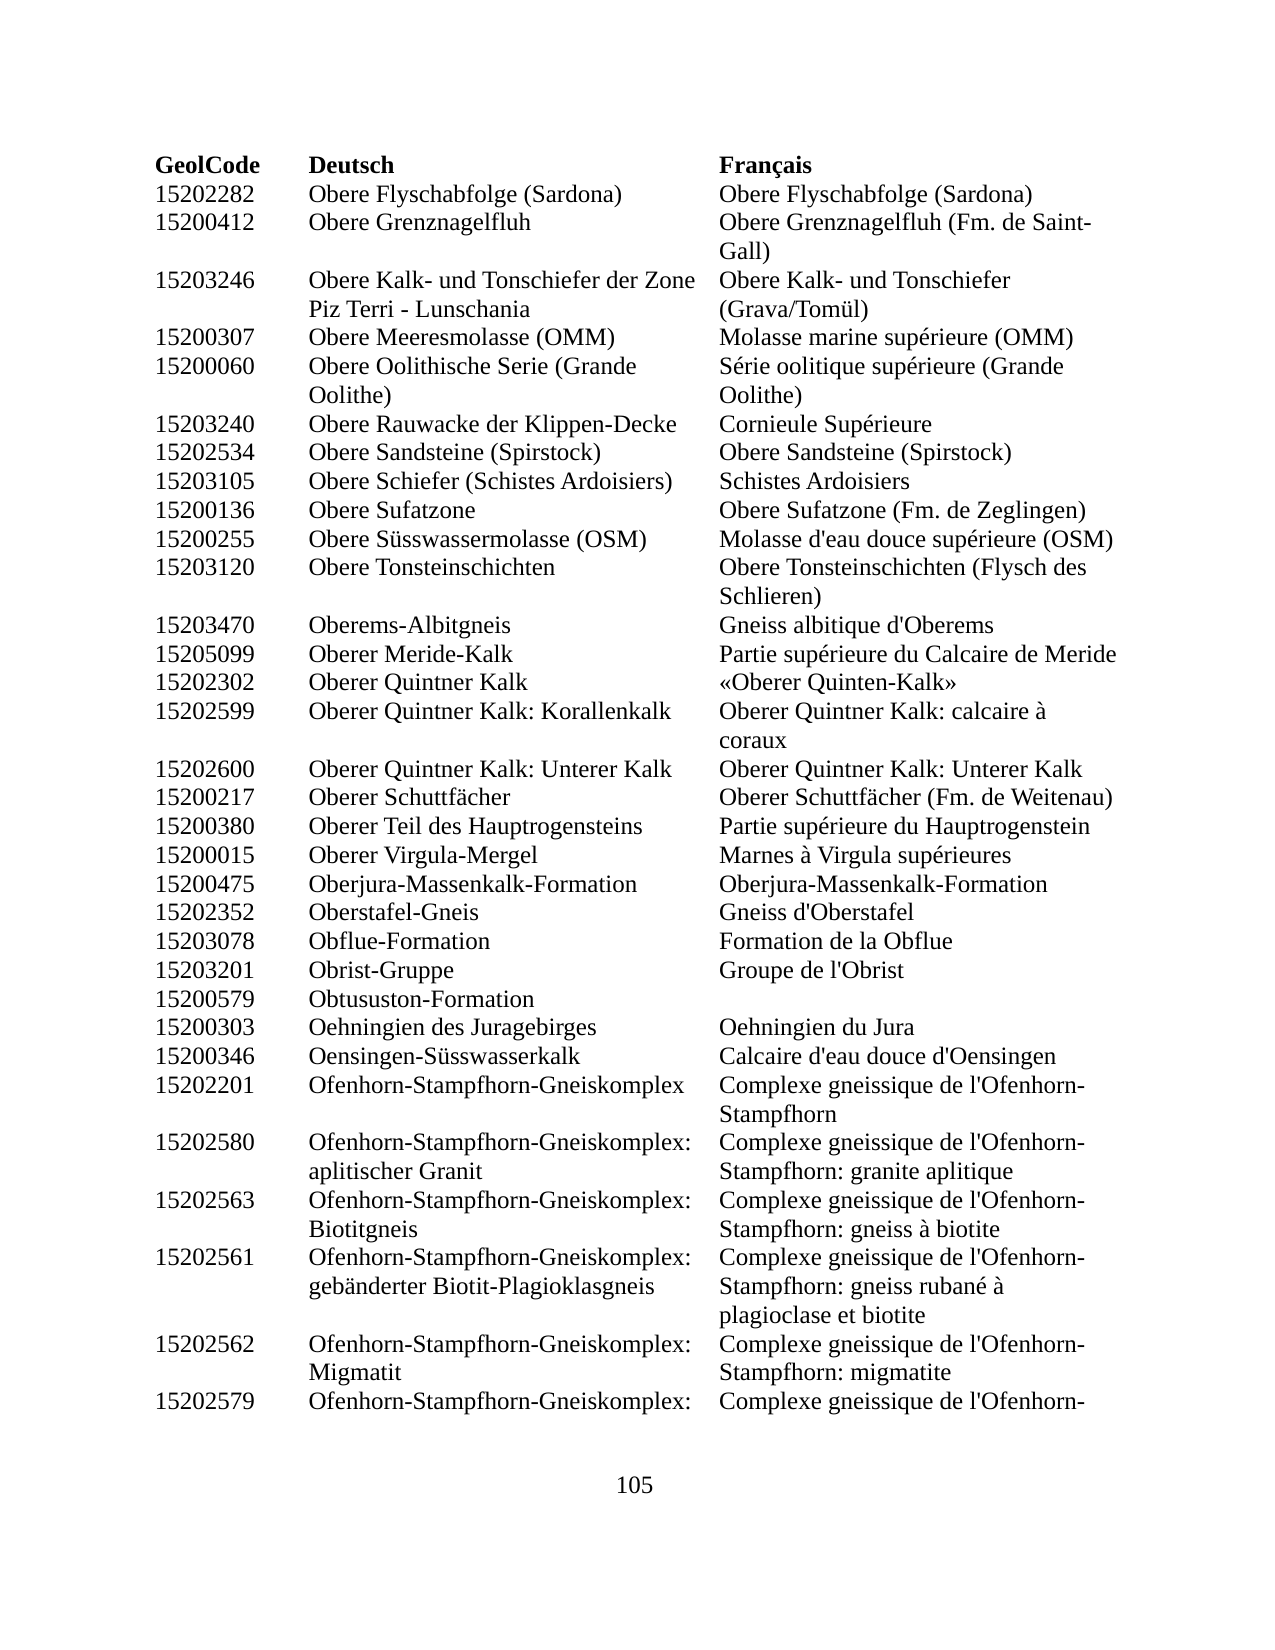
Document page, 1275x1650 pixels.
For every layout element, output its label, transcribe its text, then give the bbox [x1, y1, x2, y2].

table_cell Oberer Quintner Kalk [304, 668, 714, 696]
table_cell 15200136 [150, 495, 304, 524]
table_cell Oensingen-Süsswasserkalk [304, 1041, 714, 1070]
table_cell Obere Sandsteine (Spirstock) [304, 438, 714, 466]
table_cell Oberer Quintner Kalk: Unterer Kalk [304, 754, 714, 782]
table_cell Obere Sandsteine (Spirstock) [714, 438, 1125, 466]
table_cell Série oolitique supérieure (Grande Oolithe) [714, 351, 1125, 409]
table_cell 15200380 [150, 811, 304, 840]
table_header Français [714, 150, 1125, 179]
table_cell Oberer Virgula-Mergel [304, 840, 714, 869]
table_cell Oehningien des Juragebirges [304, 1013, 714, 1041]
table_cell Oehningien du Jura [714, 1013, 1125, 1041]
table_cell Oberjura-Massenkalk-Formation [714, 869, 1125, 897]
table_cell Obere Flyschabfolge (Sardona) [714, 179, 1125, 207]
table_cell Obere Grenznagelfluh [304, 208, 714, 265]
table_cell Obere Kalk- und Tonschiefer (Grava/Tomül) [714, 265, 1125, 322]
table_cell Groupe de l'Obrist [714, 955, 1125, 984]
table_cell 15202201 [150, 1070, 304, 1127]
table_cell Complexe gneissique de l'Ofenhorn-Stampfhorn: gneiss à biotite [714, 1185, 1125, 1242]
table_cell Obere Schiefer (Schistes Ardoisiers) [304, 466, 714, 495]
table_cell Obere Grenznagelfluh (Fm. de Saint-Gall) [714, 208, 1125, 265]
table_cell Gneiss albitique d'Oberems [714, 610, 1125, 639]
table_cell Schistes Ardoisiers [714, 466, 1125, 495]
table_cell 15202579 [150, 1386, 304, 1415]
table_cell 15202534 [150, 438, 304, 466]
table_cell Obere Süsswassermolasse (OSM) [304, 524, 714, 552]
table_cell Gneiss d'Oberstafel [714, 898, 1125, 926]
table_header GeolCode [150, 150, 304, 179]
table_cell Oberer Schuttfächer (Fm. de Weitenau) [714, 783, 1125, 811]
table_cell 15202563 [150, 1185, 304, 1242]
table_cell Oberstafel-Gneis [304, 898, 714, 926]
table_cell Oberer Quintner Kalk: Korallenkalk [304, 696, 714, 754]
table_cell 15200015 [150, 840, 304, 869]
table_cell Obere Tonsteinschichten (Flysch des Schlieren) [714, 553, 1125, 610]
table_cell Obere Sufatzone (Fm. de Zeglingen) [714, 495, 1125, 524]
table_cell Complexe gneissique de l'Ofenhorn-Stampfhorn: gneiss rubané à plagioclase et biotite [714, 1243, 1125, 1329]
table_cell Cornieule Supérieure [714, 409, 1125, 437]
table_cell Complexe gneissique de l'Ofenhorn-Stampfhorn [714, 1070, 1125, 1127]
table_cell [714, 984, 1125, 1012]
table_cell 15203240 [150, 409, 304, 437]
table_cell Obtususton-Formation [304, 984, 714, 1012]
table_cell Molasse d'eau douce supérieure (OSM) [714, 524, 1125, 552]
table_cell 15202600 [150, 754, 304, 782]
table_cell Obere Rauwacke der Klippen-Decke [304, 409, 714, 437]
table_cell Obere Meeresmolasse (OMM) [304, 323, 714, 351]
table_cell Ofenhorn-Stampfhorn-Gneiskomplex: aplitischer Granit [304, 1128, 714, 1185]
table_cell Marnes à Virgula supérieures [714, 840, 1125, 869]
table_cell 15202562 [150, 1329, 304, 1386]
table_cell «Oberer Quinten-Kalk» [714, 668, 1125, 696]
table_cell 15202282 [150, 179, 304, 207]
table_cell 15202580 [150, 1128, 304, 1185]
table_cell 15200346 [150, 1041, 304, 1070]
table_cell 15200307 [150, 323, 304, 351]
table_cell Calcaire d'eau douce d'Oensingen [714, 1041, 1125, 1070]
table_cell 15200303 [150, 1013, 304, 1041]
table_cell 15203105 [150, 466, 304, 495]
table_cell Obflue-Formation [304, 926, 714, 955]
table_cell Obere Sufatzone [304, 495, 714, 524]
table_cell Ofenhorn-Stampfhorn-Gneiskomplex [304, 1070, 714, 1127]
table_cell 15203201 [150, 955, 304, 984]
table_cell Complexe gneissique de l'Ofenhorn-Stampfhorn: granite aplitique [714, 1128, 1125, 1185]
table_cell 15203120 [150, 553, 304, 610]
table_cell 15200255 [150, 524, 304, 552]
table_cell Formation de la Obflue [714, 926, 1125, 955]
table_cell Ofenhorn-Stampfhorn-Gneiskomplex: Biotitgneis [304, 1185, 714, 1242]
table_cell Partie supérieure du Calcaire de Meride [714, 639, 1125, 667]
table_cell Ofenhorn-Stampfhorn-Gneiskomplex: gebänderter Biotit-Plagioklasgneis [304, 1243, 714, 1329]
table_cell 15202561 [150, 1243, 304, 1329]
table_cell 15202352 [150, 898, 304, 926]
table_cell 15200412 [150, 208, 304, 265]
table_cell Obere Tonsteinschichten [304, 553, 714, 610]
table_cell Obere Oolithische Serie (Grande Oolithe) [304, 351, 714, 409]
table_cell Oberer Meride-Kalk [304, 639, 714, 667]
table_cell 15200475 [150, 869, 304, 897]
table_cell Complexe gneissique de l'Ofenhorn- [714, 1386, 1125, 1415]
table_cell Oberjura-Massenkalk-Formation [304, 869, 714, 897]
table_cell 15203246 [150, 265, 304, 322]
table_cell 15202599 [150, 696, 304, 754]
table_cell Oberer Quintner Kalk: Unterer Kalk [714, 754, 1125, 782]
table_cell Oberer Teil des Hauptrogensteins [304, 811, 714, 840]
table_cell 15200579 [150, 984, 304, 1012]
table_cell 15203078 [150, 926, 304, 955]
table_cell Oberer Quintner Kalk: calcaire à coraux [714, 696, 1125, 754]
table_cell Obere Kalk- und Tonschiefer der Zone Piz Terri - Lunschania [304, 265, 714, 322]
table_cell Molasse marine supérieure (OMM) [714, 323, 1125, 351]
table_cell Oberems-Albitgneis [304, 610, 714, 639]
table_header Deutsch [304, 150, 714, 179]
table_cell 15200060 [150, 351, 304, 409]
table_cell 15205099 [150, 639, 304, 667]
table_cell Obrist-Gruppe [304, 955, 714, 984]
table_cell Complexe gneissique de l'Ofenhorn-Stampfhorn: migmatite [714, 1329, 1125, 1386]
table_cell Ofenhorn-Stampfhorn-Gneiskomplex: Migmatit [304, 1329, 714, 1386]
table_cell 15200217 [150, 783, 304, 811]
table_cell Oberer Schuttfächer [304, 783, 714, 811]
table_cell Obere Flyschabfolge (Sardona) [304, 179, 714, 207]
table_cell 15202302 [150, 668, 304, 696]
table_cell Ofenhorn-Stampfhorn-Gneiskomplex: [304, 1386, 714, 1415]
table_cell 15203470 [150, 610, 304, 639]
table_cell Partie supérieure du Hauptrogenstein [714, 811, 1125, 840]
